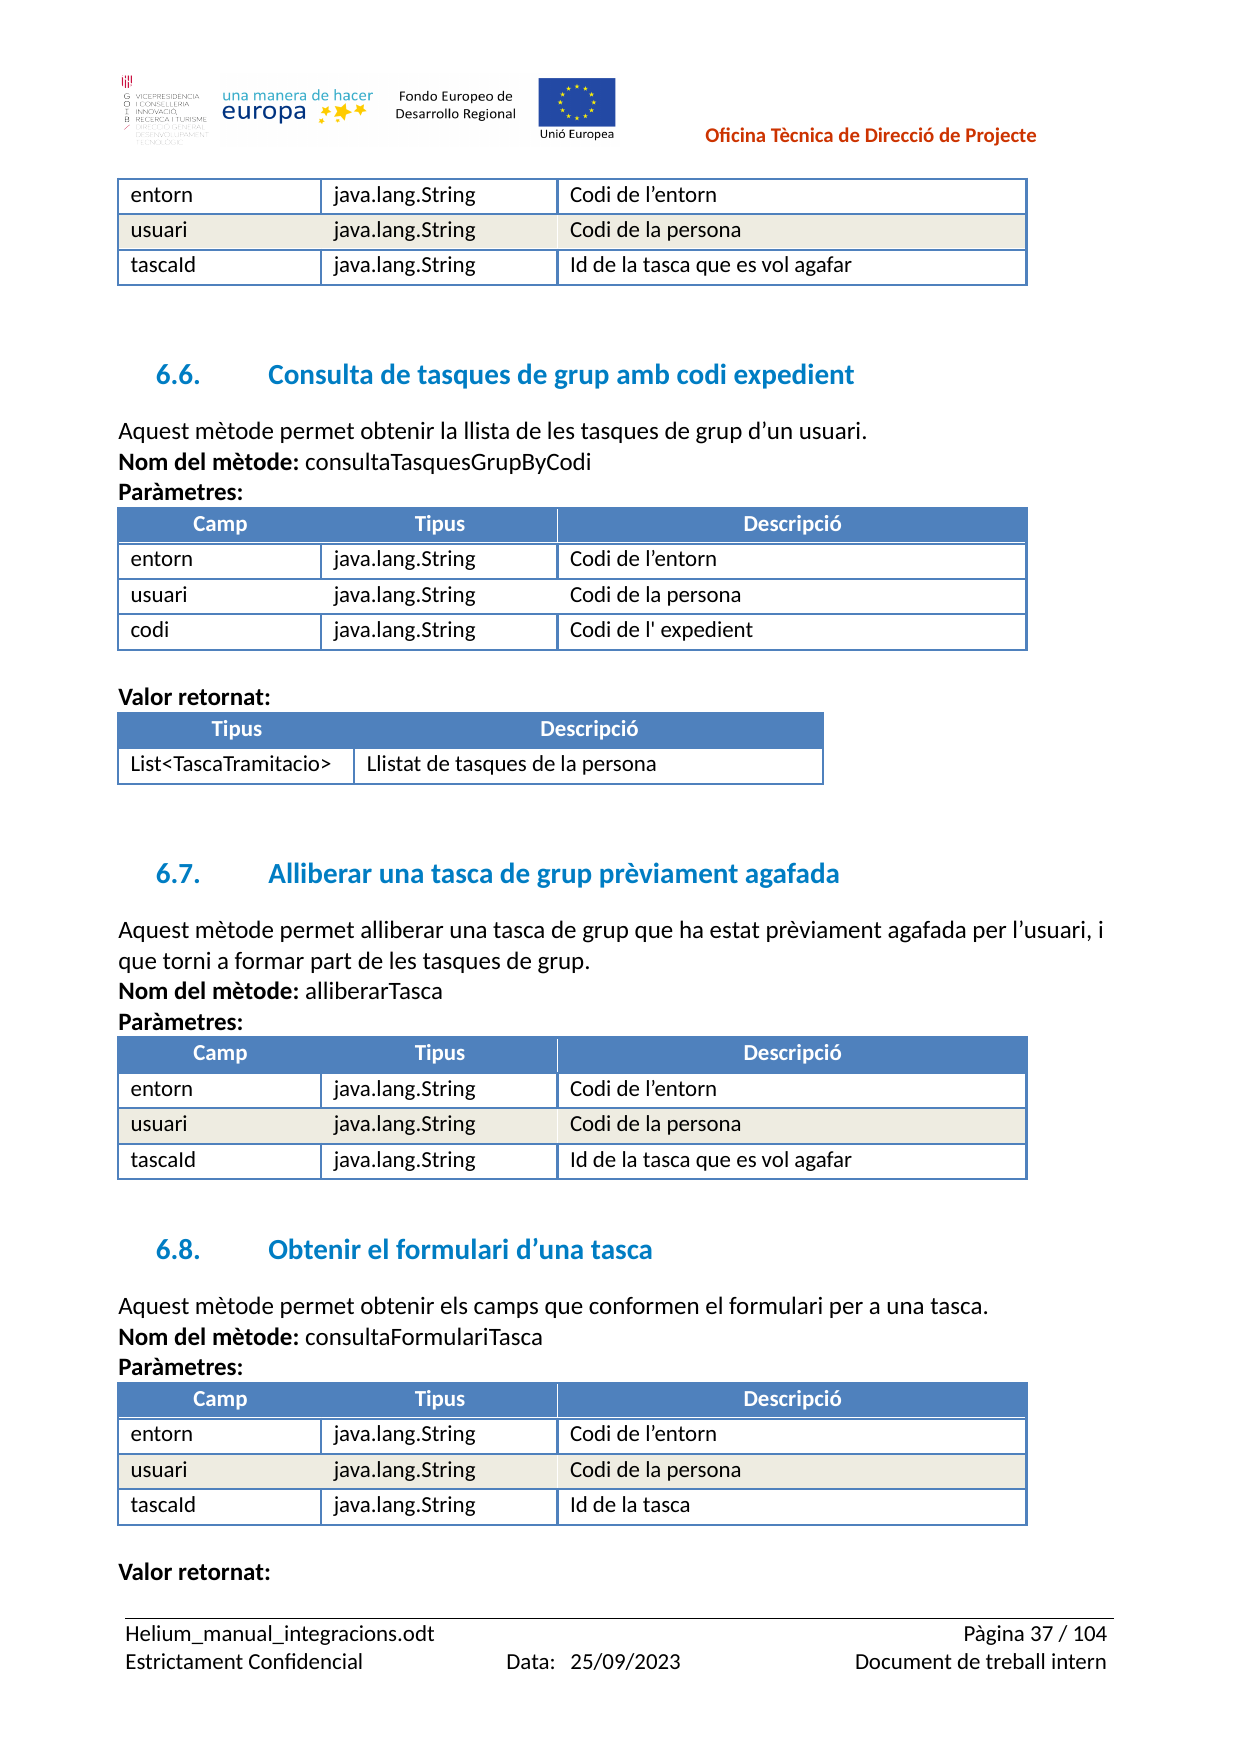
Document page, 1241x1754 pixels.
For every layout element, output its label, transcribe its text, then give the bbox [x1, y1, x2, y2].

table_cell entorn [119, 545, 320, 578]
table_cell java.lang.String [322, 1074, 556, 1107]
subtitle Obtenir el formulari d’una tasca [156, 1231, 1122, 1267]
text Valor retornat: [118, 681, 1122, 712]
table_header Descripció [354, 714, 822, 747]
table_cell entorn [119, 1074, 320, 1107]
table_header Descripció [558, 1384, 1025, 1417]
table_cell java.lang.String [322, 1420, 556, 1453]
table_cell java.lang.String [322, 615, 556, 649]
text Nom del mètode: consultaTasquesGrupByCodi [118, 446, 1122, 477]
table_cell tascaId [119, 1490, 320, 1524]
table_cell Codi de l’entorn [559, 545, 1025, 578]
text Valor retornat: [118, 1556, 1122, 1587]
table_cell Llistat de tasques de la persona [355, 749, 822, 783]
table_header Descripció [558, 509, 1025, 542]
table_cell Codi de la persona [558, 580, 1025, 613]
table_cell usuari [119, 1455, 321, 1488]
table_cell Id de la tasca [559, 1490, 1025, 1524]
table_cell Id de la tasca que es vol agafar [559, 1145, 1025, 1178]
table_cell java.lang.String [321, 215, 557, 248]
table_cell Codi de l’entorn [559, 1420, 1025, 1453]
picture [118, 73, 213, 147]
table_cell java.lang.String [322, 1490, 556, 1524]
table_cell tascaId [119, 251, 320, 284]
table_header Tipus [119, 714, 354, 747]
table_header Tipus [321, 509, 557, 542]
table_cell java.lang.String [321, 1109, 557, 1143]
table_cell usuari [119, 1109, 321, 1143]
table_header Descripció [558, 1039, 1025, 1072]
picture [219, 73, 621, 147]
table_cell usuari [119, 215, 321, 248]
text Aquest mètode permet obtenir els camps que conformen el formulari per a una tasca. [118, 1291, 1122, 1321]
table_cell Codi de l’entorn [559, 180, 1025, 213]
table_cell codi [119, 615, 320, 649]
text Aquest mètode permet obtenir la llista de les tasques de grup d’un usuari. [118, 416, 1122, 446]
table_header Camp [119, 1039, 321, 1072]
table_cell entorn [119, 180, 320, 213]
text Paràmetres: [118, 477, 1122, 507]
table_header Camp [119, 509, 321, 542]
table_cell usuari [119, 580, 321, 613]
table_cell java.lang.String [322, 1145, 556, 1178]
table_header Tipus [321, 1039, 557, 1072]
table_cell java.lang.String [322, 545, 556, 578]
table_cell Codi de la persona [558, 215, 1025, 248]
table_cell entorn [119, 1420, 320, 1453]
table_cell java.lang.String [322, 180, 556, 213]
table_cell Codi de la persona [558, 1109, 1025, 1143]
text Aquest mètode permet alliberar una tasca de grup que ha estat prèviament agafada per l’usuari, i que torni a formar part de les tasques de grup. [118, 914, 1122, 975]
table_cell java.lang.String [321, 580, 557, 613]
table_cell java.lang.String [321, 1455, 557, 1488]
subtitle Alliberar una tasca de grup prèviament agafada [156, 855, 1122, 891]
table_cell java.lang.String [322, 251, 556, 284]
subtitle Consulta de tasques de grup amb codi expedient [156, 356, 1122, 392]
table_cell Codi de l' expedient [559, 615, 1025, 649]
text Nom del mètode: consultaFormulariTasca Paràmetres: [118, 1321, 1122, 1382]
table_header Tipus [321, 1384, 557, 1417]
table_header Camp [119, 1384, 321, 1417]
table_cell tascaId [119, 1145, 320, 1178]
table_cell Codi de la persona [558, 1455, 1025, 1488]
table_cell List<TascaTramitacio> [119, 749, 353, 783]
table_cell Id de la tasca que es vol agafar [559, 251, 1025, 284]
table_cell Codi de l’entorn [559, 1074, 1025, 1107]
text Nom del mètode: alliberarTasca Paràmetres: [118, 975, 1122, 1036]
